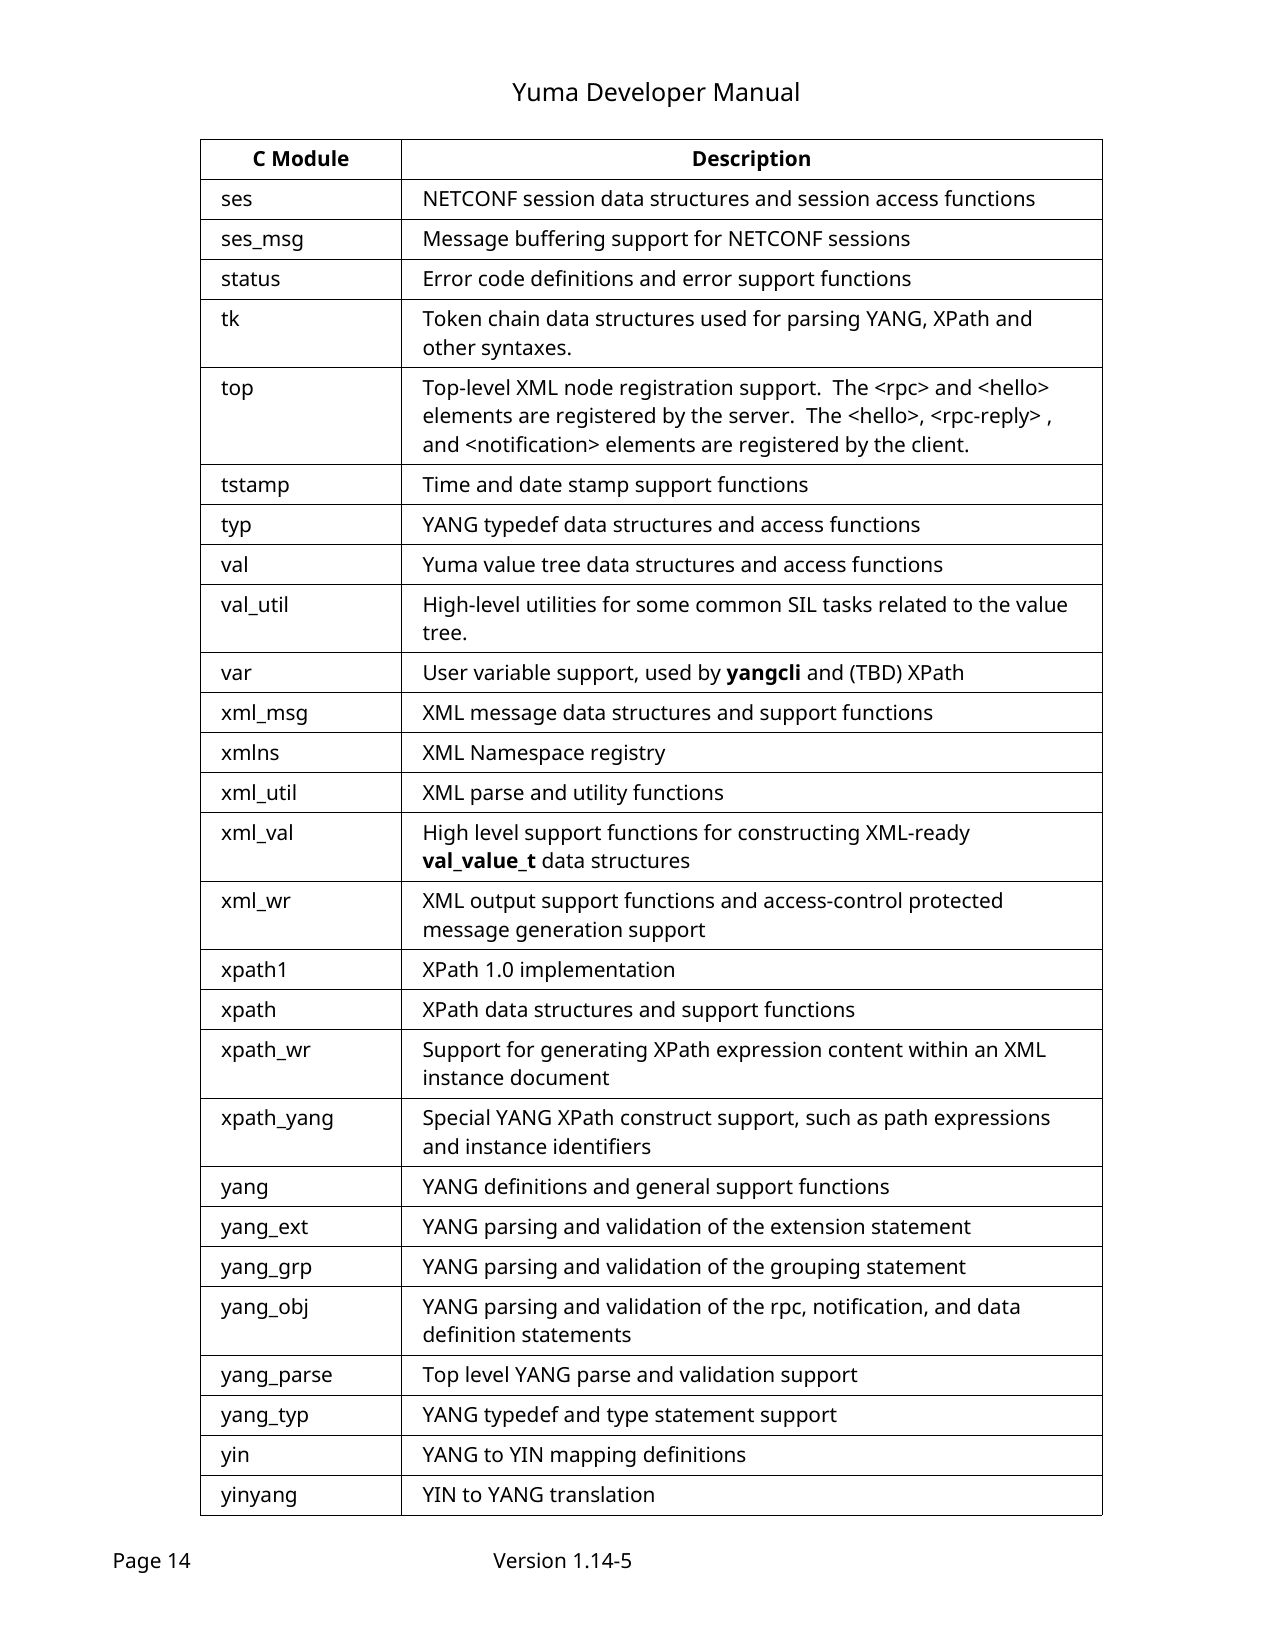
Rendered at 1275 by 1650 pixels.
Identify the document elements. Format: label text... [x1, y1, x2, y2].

table_cell xpath_yang [201, 1099, 401, 1166]
table_cell yinyang [201, 1476, 401, 1514]
table_cell xml_msg [201, 693, 401, 732]
table_cell xpath_wr [201, 1030, 401, 1098]
table_cell XPath data structures and support functions [402, 990, 1102, 1029]
table_cell typ [201, 505, 401, 544]
table_cell XML output support functions and access-control protected message generation support [402, 882, 1102, 949]
table_cell XML message data structures and support functions [402, 693, 1102, 732]
table_cell ses [201, 180, 401, 218]
table_cell yang_typ [201, 1396, 401, 1434]
table_cell yang [201, 1167, 401, 1206]
table_cell XML Namespace registry [402, 733, 1102, 772]
table_cell NETCONF session data structures and session access functions [402, 180, 1102, 218]
table_cell xpath1 [201, 950, 401, 989]
table_cell tk [201, 300, 401, 367]
table_cell Message buffering support for NETCONF sessions [402, 220, 1102, 258]
table_cell xml_util [201, 773, 401, 812]
table_cell Top-level XML node registration support. The <rpc> and <hello> elements are registered by the server. The <hello>, <rpc-reply> , and <notification> elements are registered by the client. [402, 368, 1102, 464]
table_cell YIN to YANG translation [402, 1476, 1102, 1514]
table_cell status [201, 260, 401, 298]
table_cell YANG typedef data structures and access functions [402, 505, 1102, 544]
table_cell top [201, 368, 401, 464]
table_cell yang_ext [201, 1207, 401, 1246]
table_cell var [201, 653, 401, 692]
table_cell Support for generating XPath expression content within an XML instance document [402, 1030, 1102, 1098]
table_cell Token chain data structures used for parsing YANG, XPath and other syntaxes. [402, 300, 1102, 367]
table_cell yang_parse [201, 1356, 401, 1394]
table_cell Top level YANG parse and validation support [402, 1356, 1102, 1394]
table_cell val_util [201, 585, 401, 652]
table_cell Time and date stamp support functions [402, 465, 1102, 504]
table_cell YANG parsing and validation of the rpc, notification, and data definition statements [402, 1287, 1102, 1354]
table_cell User variable support, used by yangcli and (TBD) XPath [402, 653, 1102, 692]
table_cell yin [201, 1436, 401, 1474]
table_header C Module [201, 140, 401, 178]
table_cell xpath [201, 990, 401, 1029]
table_cell XML parse and utility functions [402, 773, 1102, 812]
table_cell ses_msg [201, 220, 401, 258]
table_cell val [201, 545, 401, 584]
table_cell tstamp [201, 465, 401, 504]
table_cell YANG definitions and general support functions [402, 1167, 1102, 1206]
table_cell xml_wr [201, 882, 401, 949]
table_cell XPath 1.0 implementation [402, 950, 1102, 989]
table_cell Special YANG XPath construct support, such as path expressions and instance identifiers [402, 1099, 1102, 1166]
table_cell xmlns [201, 733, 401, 772]
table_cell High-level utilities for some common SIL tasks related to the value tree. [402, 585, 1102, 652]
table_header Description [402, 140, 1102, 178]
table_cell YANG typedef and type statement support [402, 1396, 1102, 1434]
table_cell Yuma value tree data structures and access functions [402, 545, 1102, 584]
table_cell YANG to YIN mapping definitions [402, 1436, 1102, 1474]
table_cell xml_val [201, 813, 401, 881]
table_cell High level support functions for constructing XML-ready val_value_t data structures [402, 813, 1102, 881]
table_cell YANG parsing and validation of the grouping statement [402, 1247, 1102, 1286]
table_cell yang_grp [201, 1247, 401, 1286]
table_cell Error code definitions and error support functions [402, 260, 1102, 298]
table_cell yang_obj [201, 1287, 401, 1354]
table_cell YANG parsing and validation of the extension statement [402, 1207, 1102, 1246]
